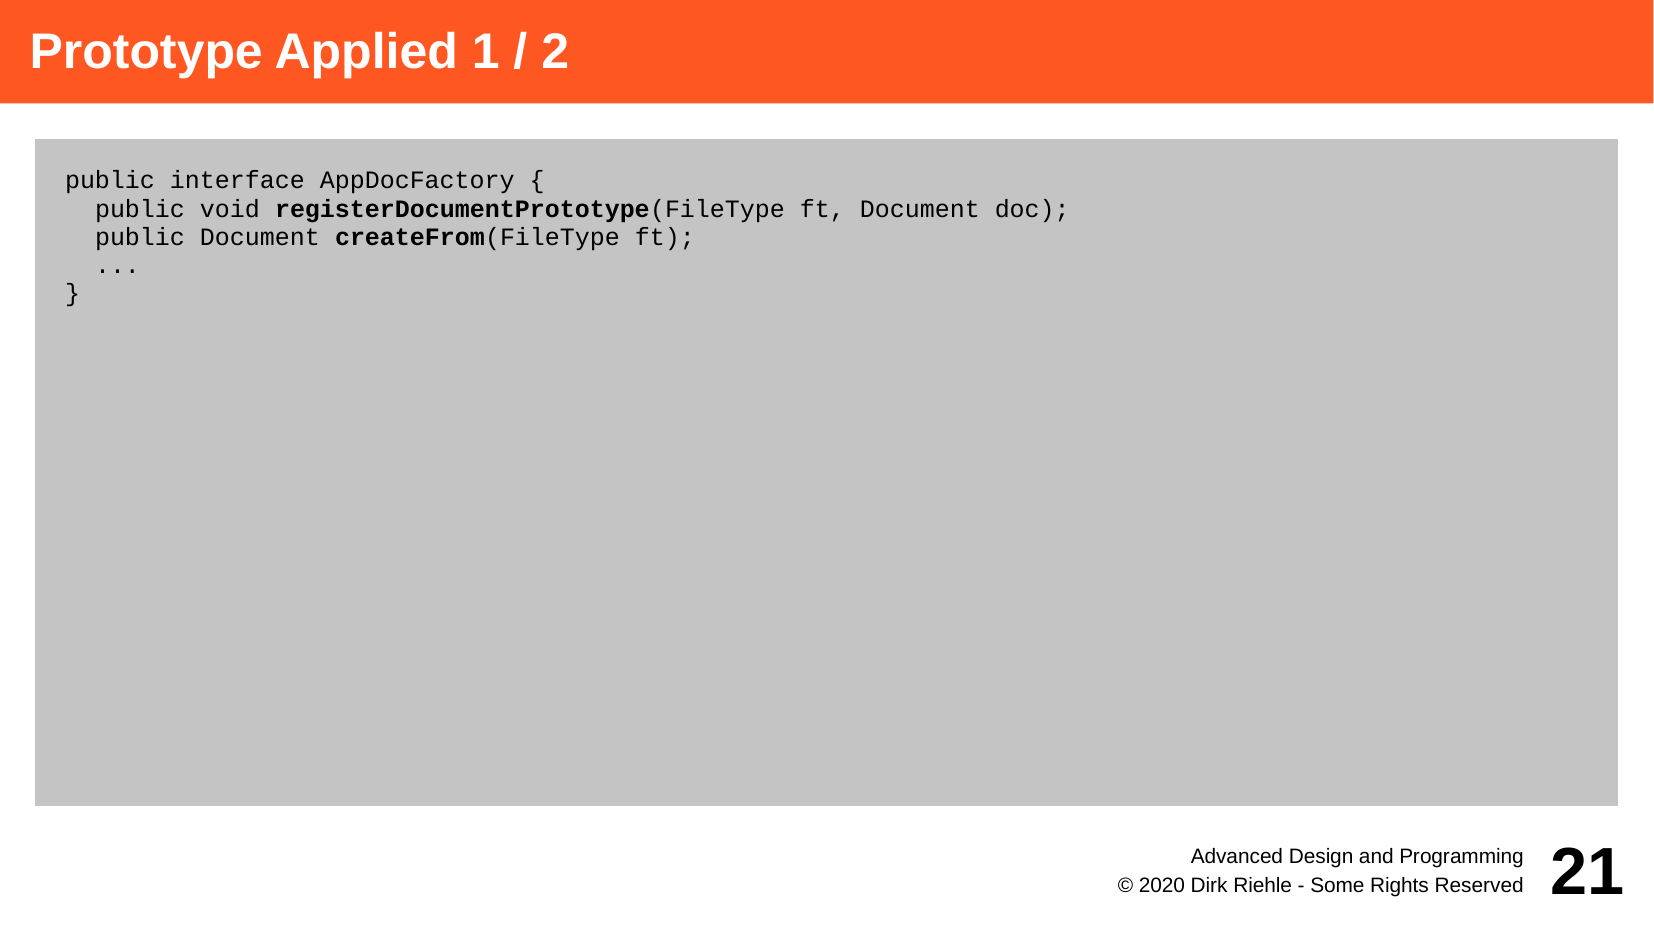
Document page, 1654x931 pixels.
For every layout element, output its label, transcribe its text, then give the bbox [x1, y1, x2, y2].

title Prototype Applied 1 / 2 [0, 0, 1654, 104]
list public interface AppDocFactory { public void registerDocumentPrototype(FileType ft, Document doc); public Document createFrom(FileType ft); ... } [29, 132, 1625, 813]
